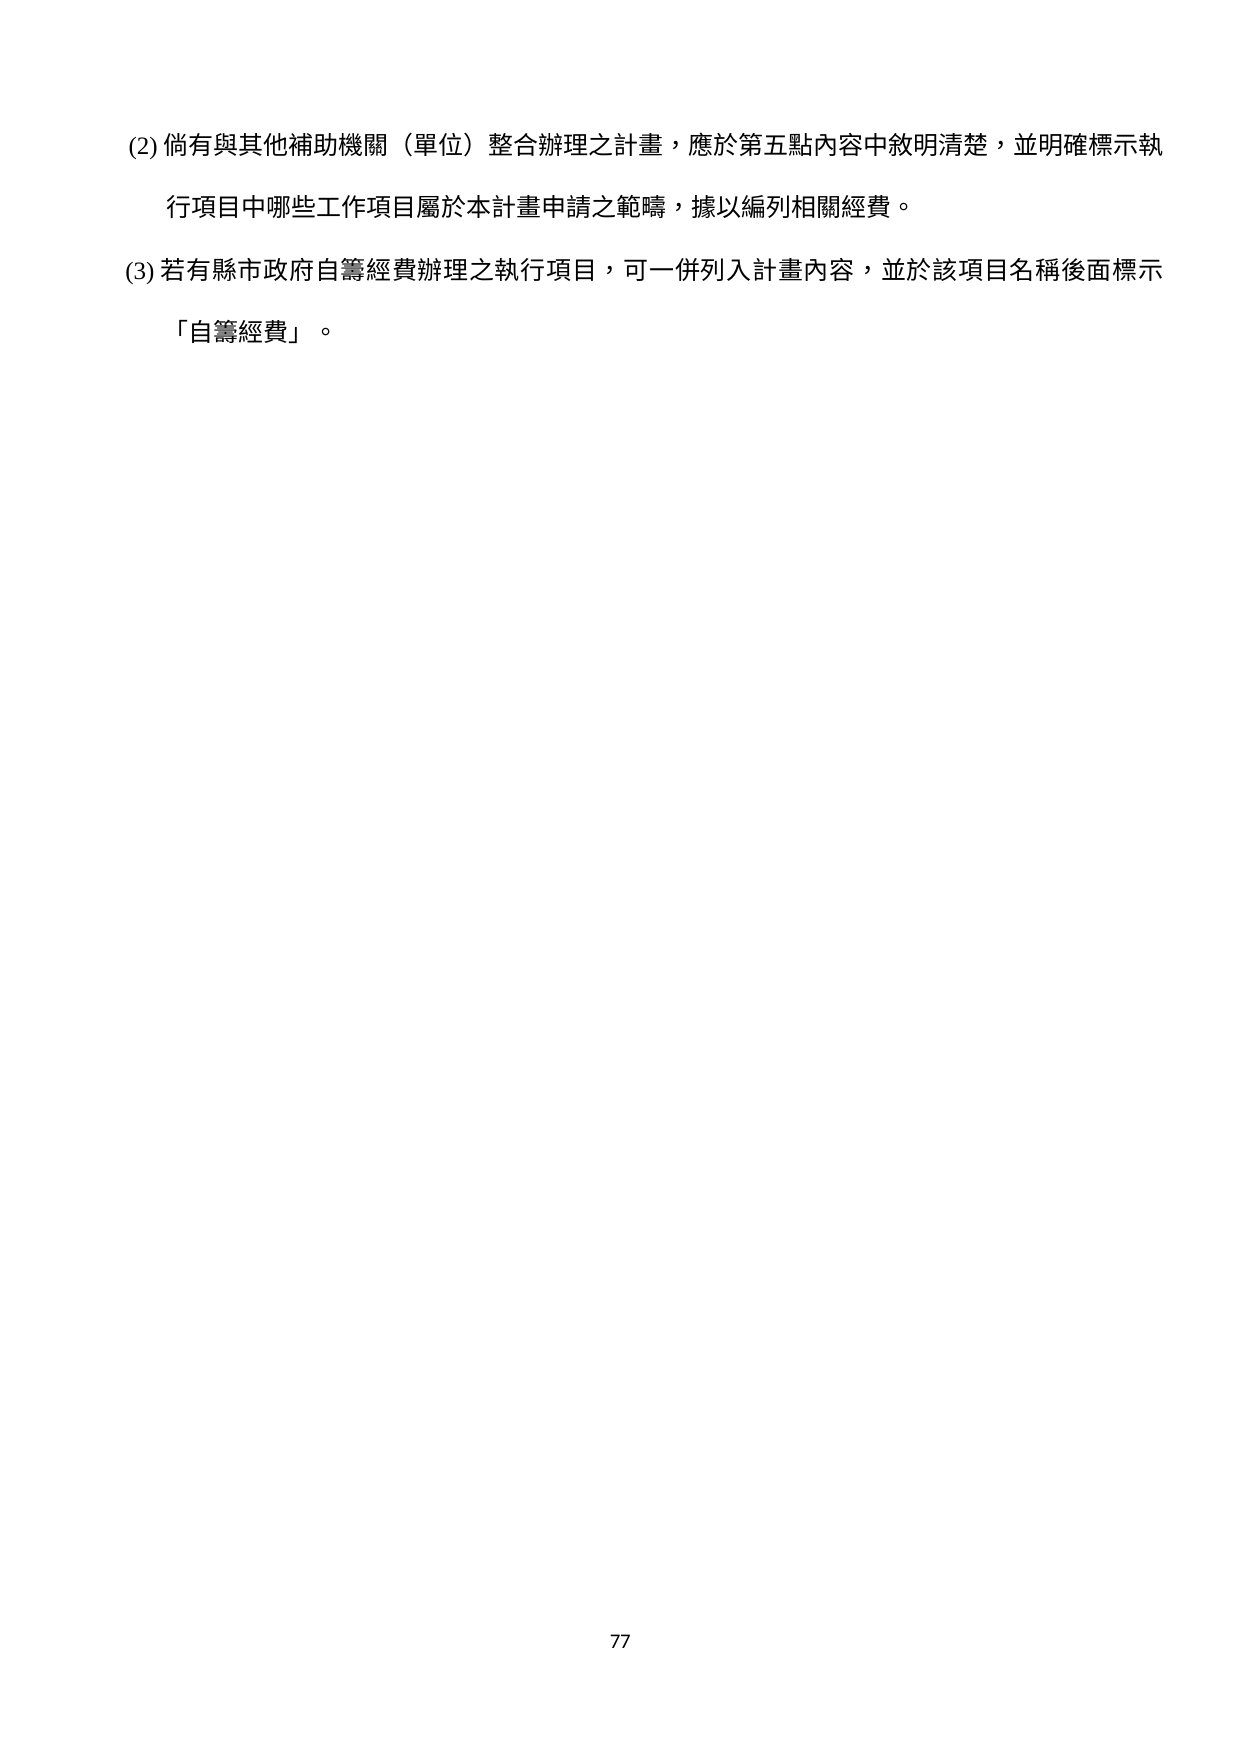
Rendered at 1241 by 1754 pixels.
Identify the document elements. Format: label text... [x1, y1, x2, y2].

list 若有縣市政府自籌經費辦理之執行項目，可一併列入計畫內容，並於該項目名稱後面標示「自籌經費」。 [161, 227, 1165, 352]
list 倘有與其他補助機關（單位）整合辦理之計畫，應於第五點內容中敘明清楚，並明確標示執行項目中哪些工作項目屬於本計畫申請之範疇，據以編列相關經費。 [164, 102, 1165, 227]
